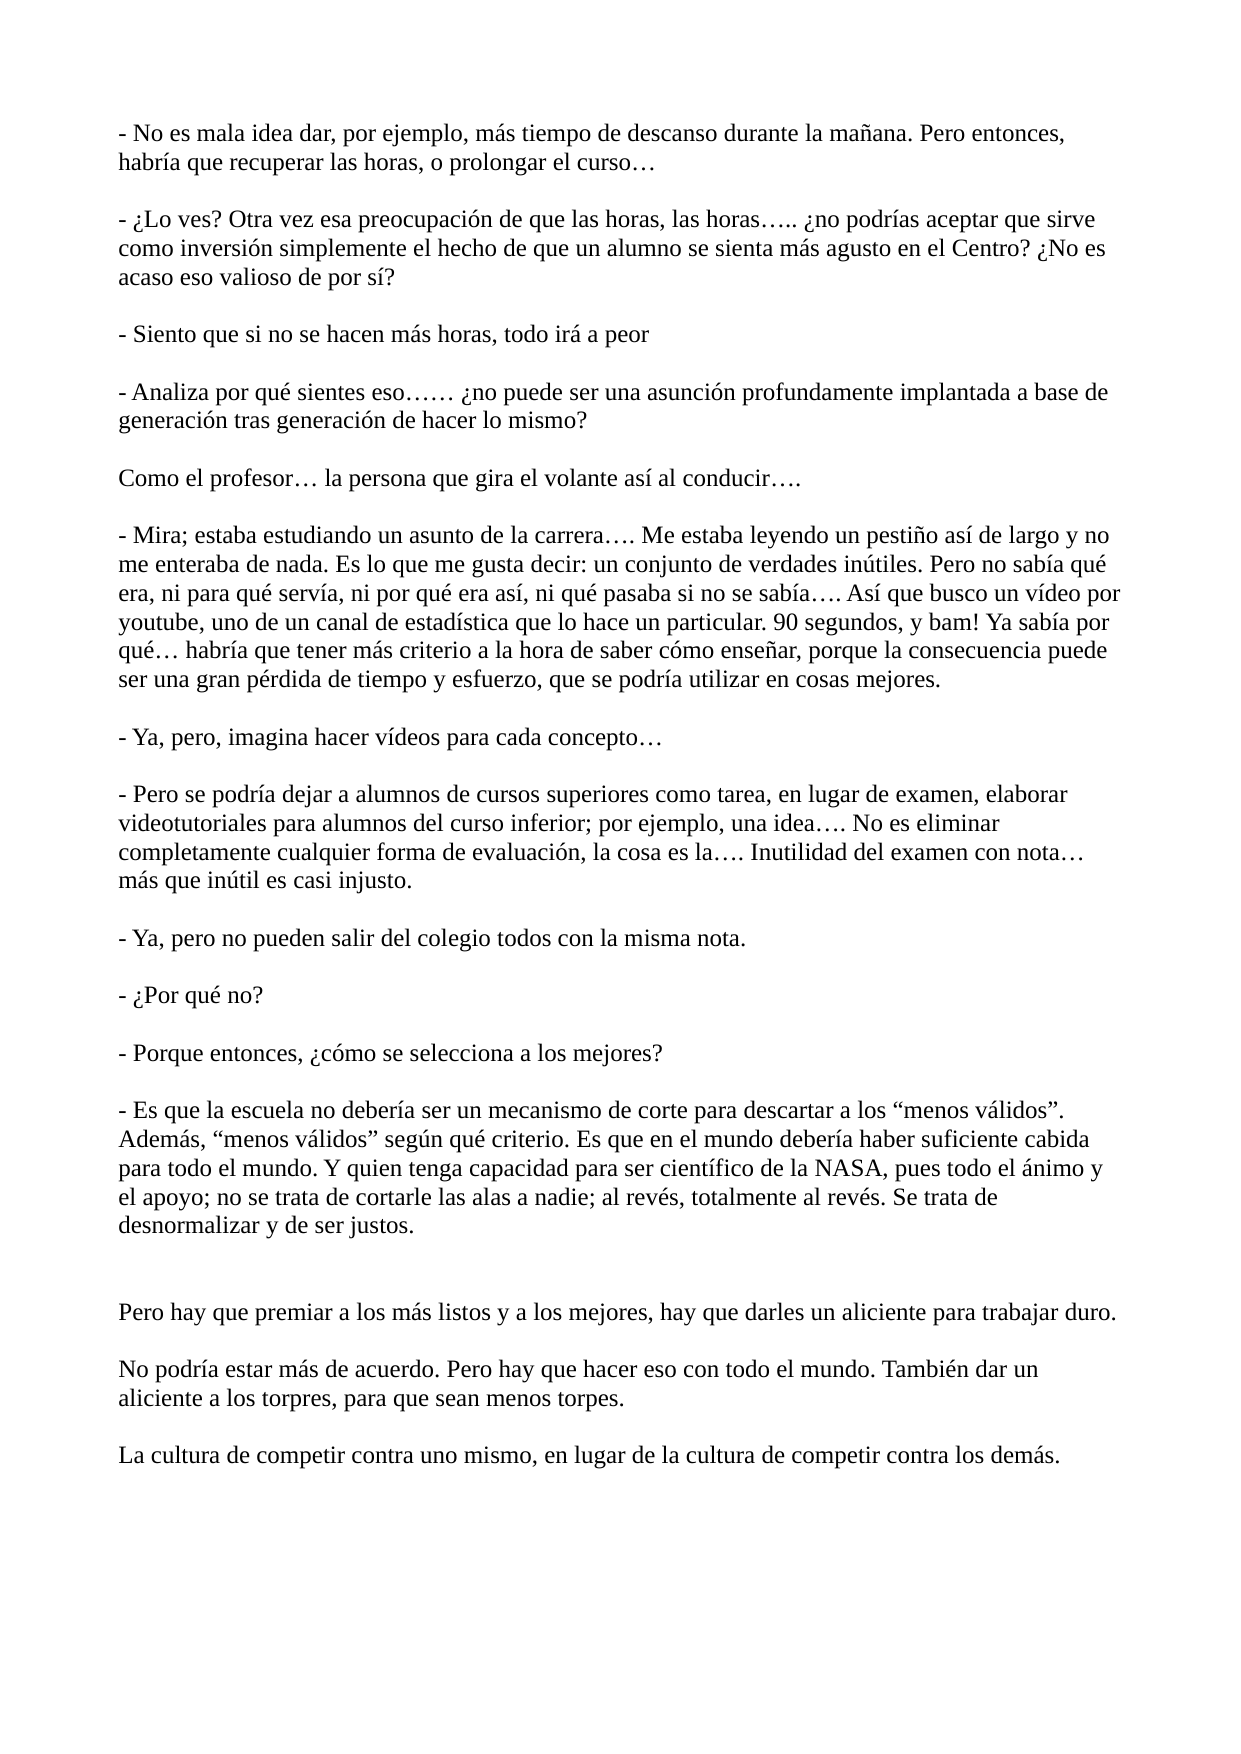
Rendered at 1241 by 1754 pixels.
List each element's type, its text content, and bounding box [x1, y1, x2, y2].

text - No es mala idea dar, por ejemplo, más tiempo de descanso durante la mañana. Pero entonces, habría que recuperar las horas, o prolongar el curso… [118, 118, 1122, 176]
text - Ya, pero no pueden salir del colegio todos con la misma nota. [118, 923, 1122, 952]
text - Porque entonces, ¿cómo se selecciona a los mejores? [118, 1038, 1122, 1067]
text - Analiza por qué sientes eso…… ¿no puede ser una asunción profundamente implantada a base de generación tras generación de hacer lo mismo? [118, 377, 1122, 434]
text - Es que la escuela no debería ser un mecanismo de corte para descartar a los “menos válidos”. Además, “menos válidos” según qué criterio. Es que en el mundo debería haber suficiente cabida para todo el mundo. Y quien tenga capacidad para ser científico de la NASA, pues todo el ánimo y el apoyo; no se trata de cortarle las alas a nadie; al revés, totalmente al revés. Se trata de desnormalizar y de ser justos. [118, 1096, 1122, 1239]
text No podría estar más de acuerdo. Pero hay que hacer eso con todo el mundo. También dar un aliciente a los torpres, para que sean menos torpes. [118, 1354, 1122, 1412]
text Pero hay que premiar a los más listos y a los mejores, hay que darles un aliciente para trabajar duro. [118, 1297, 1122, 1326]
text Como el profesor… la persona que gira el volante así al conducir…. [118, 463, 1122, 492]
text - Ya, pero, imagina hacer vídeos para cada concepto… [118, 722, 1122, 751]
text - ¿Lo ves? Otra vez esa preocupación de que las horas, las horas….. ¿no podrías aceptar que sirve como inversión simplemente el hecho de que un alumno se sienta más agusto en el Centro? ¿No es acaso eso valioso de por sí? [118, 204, 1122, 291]
text La cultura de competir contra uno mismo, en lugar de la cultura de competir contra los demás. [118, 1441, 1122, 1469]
text - Pero se podría dejar a alumnos de cursos superiores como tarea, en lugar de examen, elaborar videotutoriales para alumnos del curso inferior; por ejemplo, una idea…. No es eliminar completamente cualquier forma de evaluación, la cosa es la…. Inutilidad del examen con nota… más que inútil es casi injusto. [118, 779, 1122, 894]
text - ¿Por qué no? [118, 981, 1122, 1009]
text - Mira; estaba estudiando un asunto de la carrera…. Me estaba leyendo un pestiño así de largo y no me enteraba de nada. Es lo que me gusta decir: un conjunto de verdades inútiles. Pero no sabía qué era, ni para qué servía, ni por qué era así, ni qué pasaba si no se sabía…. Así que busco un vídeo por youtube, uno de un canal de estadística que lo hace un particular. 90 segundos, y bam! Ya sabía por qué… habría que tener más criterio a la hora de saber cómo enseñar, porque la consecuencia puede ser una gran pérdida de tiempo y esfuerzo, que se podría utilizar en cosas mejores. [118, 521, 1122, 693]
text - Siento que si no se hacen más horas, todo irá a peor [118, 319, 1122, 348]
